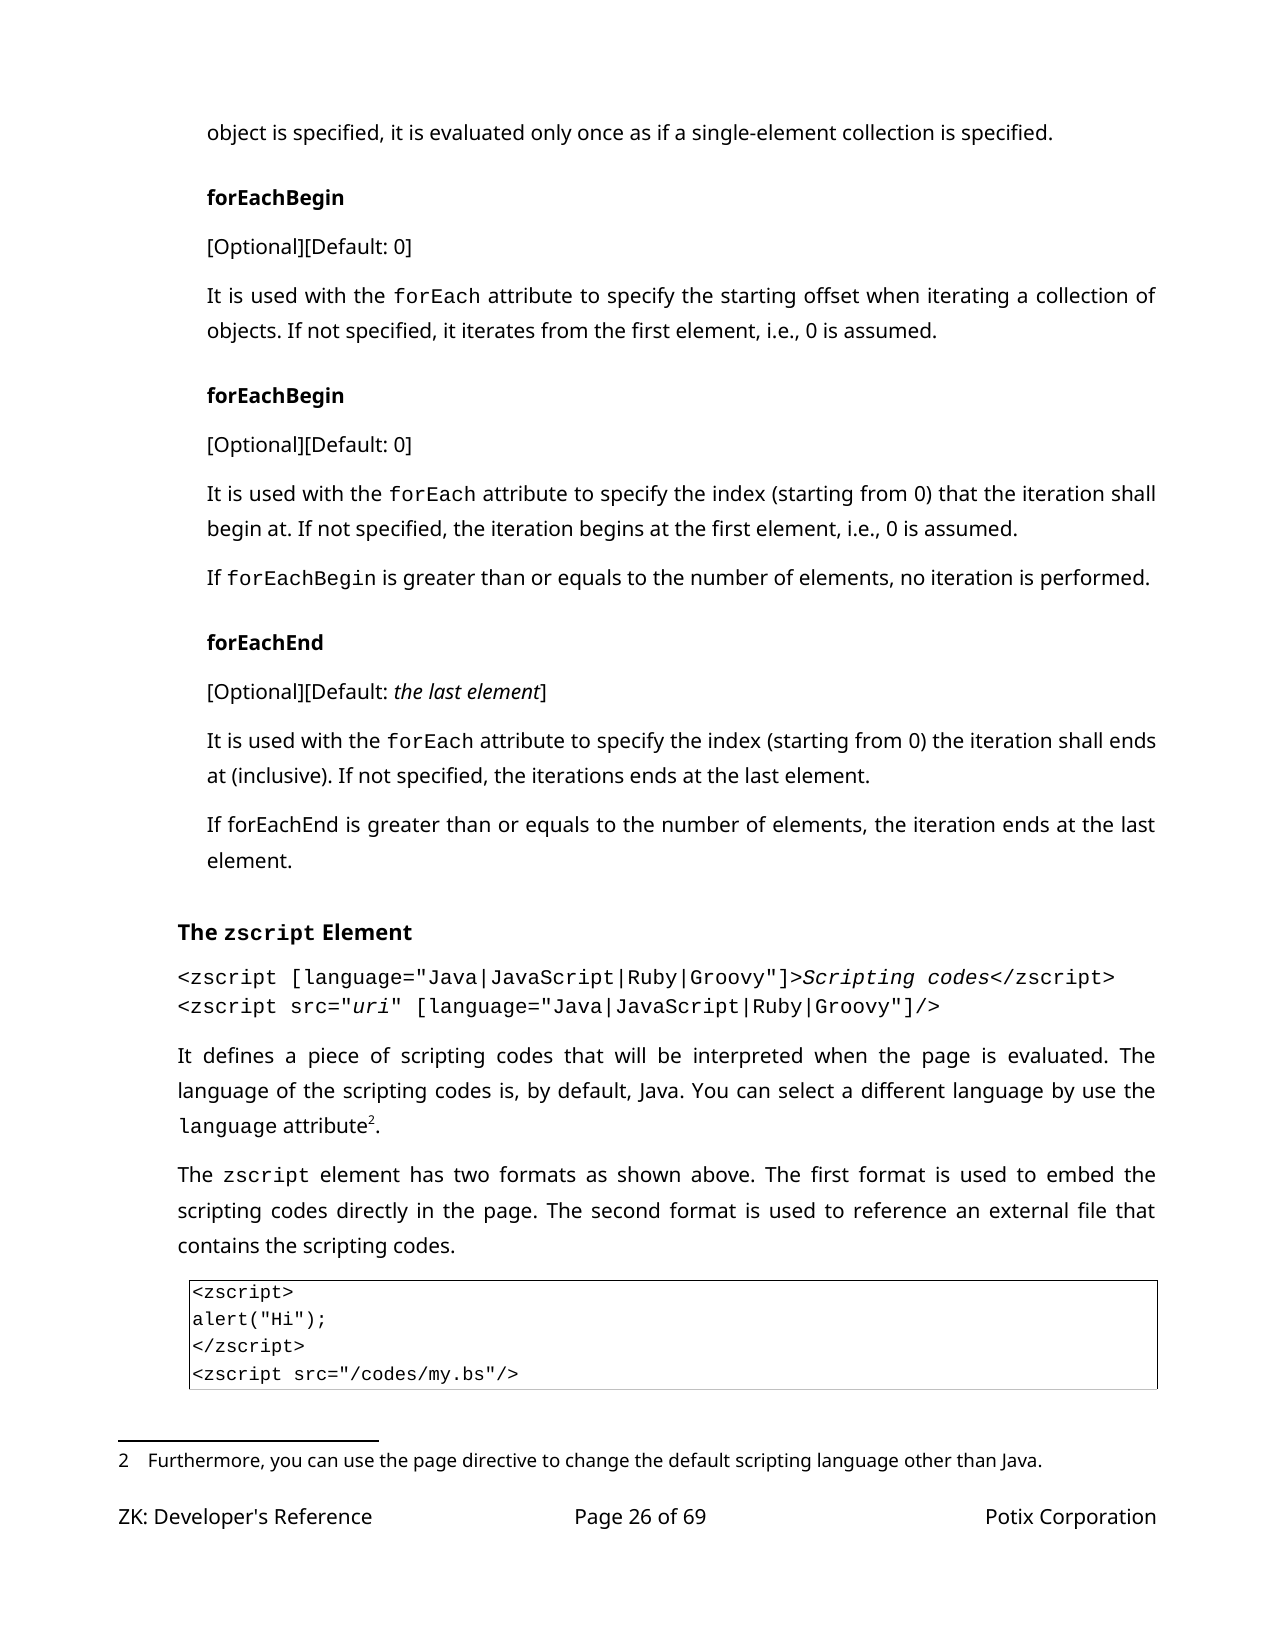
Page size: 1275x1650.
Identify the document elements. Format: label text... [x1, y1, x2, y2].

text If forEachBegin is greater than or equals to the number of elements, no iteration is performed. [207, 563, 1157, 592]
text Furthermore, you can use the page directive to change the default scripting language other than Java. [118, 1447, 1157, 1473]
text [Optional][Default: the last element] [207, 677, 1157, 706]
text <zscript [language="Java|JavaScript|Ruby|Groovy"]>Scripting codes</zscript> <zscript src="uri" [language="Java|JavaScript|Ruby|Groovy"]/> [177, 967, 1157, 1020]
text It is used with the forEach attribute to specify the starting offset when iterating a collection of objects. If not specified, it iterates from the first element, i.e., 0 is assumed. [207, 281, 1157, 344]
text </zscript> [190, 1334, 1157, 1358]
text [Optional][Default: 0] [207, 430, 1157, 458]
text object is specified, it is evaluated only once as if a single-element collection is specified. [207, 118, 1157, 146]
subtitle forEachBegin [207, 183, 1157, 211]
text If forEachEnd is greater than or equals to the number of elements, the iteration ends at the last element. [207, 811, 1157, 874]
subtitle The zscript Element [177, 916, 1157, 947]
text It is used with the forEach attribute to specify the index (starting from 0) the iteration shall ends at (inclusive). If not specified, the iterations ends at the last element. [207, 726, 1157, 790]
text The zscript element has two formats as shown above. The first format is used to embed the scripting codes directly in the page. The second format is used to reference an external file that contains the scripting codes. [177, 1160, 1157, 1259]
text [Optional][Default: 0] [207, 232, 1157, 260]
text <zscript> [190, 1281, 1157, 1304]
text alert("Hi"); [190, 1307, 1157, 1331]
text It is used with the forEach attribute to specify the index (starting from 0) that the iteration shall begin at. If not specified, the iteration begins at the first element, i.e., 0 is assumed. [207, 479, 1157, 543]
text It defines a piece of scripting codes that will be interpreted when the page is evaluated. The language of the scripting codes is, by default, Java. You can select a different language by use the language attribute. [177, 1041, 1157, 1140]
text <zscript src="/codes/my.bs"/> [190, 1361, 1157, 1389]
subtitle forEachBegin [207, 381, 1157, 409]
subtitle forEachEnd [207, 628, 1157, 657]
